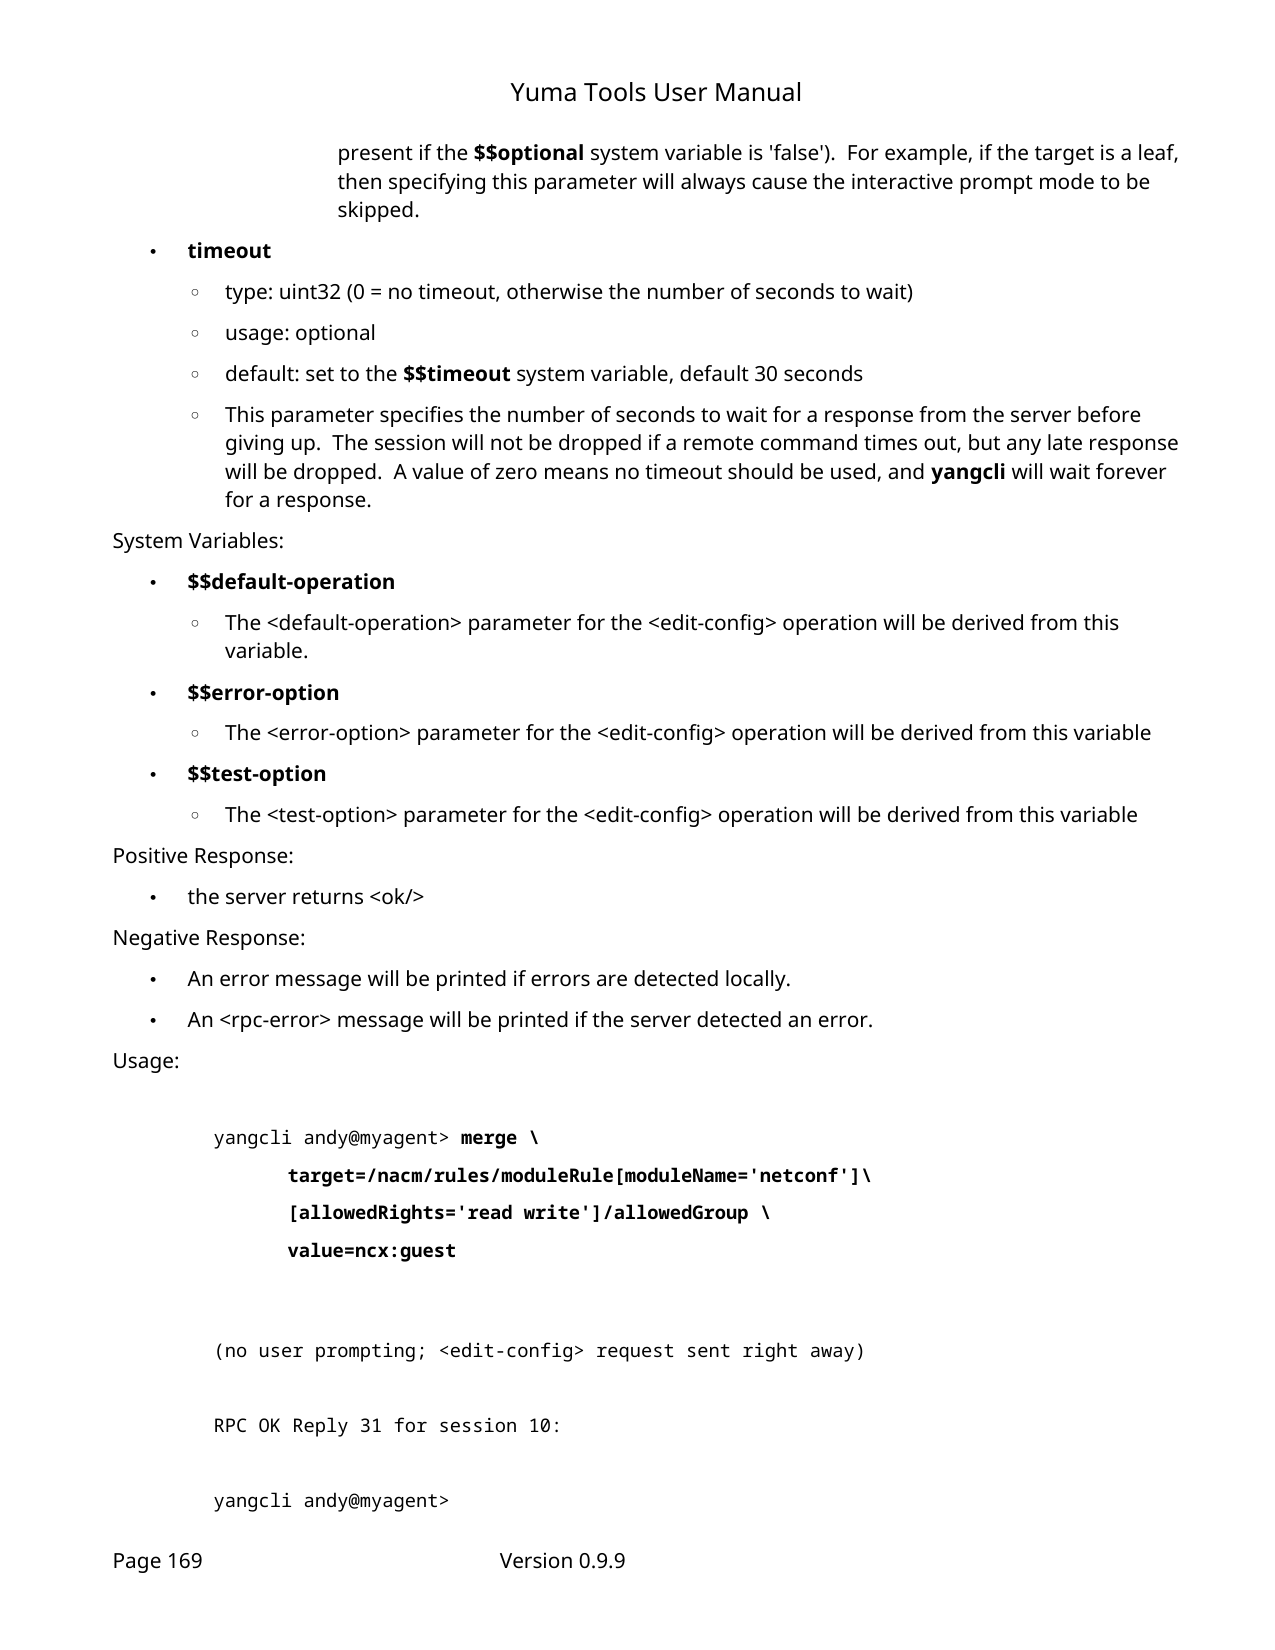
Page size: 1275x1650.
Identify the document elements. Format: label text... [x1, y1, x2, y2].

text Positive Response: [112, 841, 1200, 870]
list the server returns <ok/> [150, 882, 1200, 911]
text value=ncx:guest [139, 1237, 1200, 1262]
text System Variables: [112, 526, 1200, 555]
list The <error-option> parameter for the <edit-config> operation will be derived from this variable [187, 718, 1200, 747]
list usage: optional [187, 318, 1200, 347]
list type: uint32 (0 = no timeout, otherwise the number of seconds to wait) [187, 277, 1200, 306]
text [allowedRights='read write']/allowedGroup \ [139, 1199, 1200, 1225]
list $$test-option [150, 759, 1200, 788]
list $$error-option [150, 678, 1200, 706]
text (no user prompting; <edit-config> request sent right away) [139, 1312, 1200, 1363]
list An error message will be printed if errors are detected locally. [150, 964, 1200, 993]
list timeout [150, 236, 1200, 265]
list default: set to the $$timeout system variable, default 30 seconds [187, 359, 1200, 388]
list This parameter specifies the number of seconds to wait for a response from the server before giving up. The session will not be dropped if a remote command times out, but any late response will be dropped. A value of zero means no timeout should be used, and yangcli will wait forever for a response. [187, 400, 1200, 514]
list The <test-option> parameter for the <edit-config> operation will be derived from this variable [187, 800, 1200, 829]
text yangcli andy@myagent> [139, 1487, 1200, 1513]
text RPC OK Reply 31 for session 10: [139, 1412, 1200, 1438]
text yangcli andy@myagent> merge \ [139, 1124, 1200, 1150]
list present if the $$optional system variable is 'false'). For example, if the target is a leaf, then specifying this parameter will always cause the interactive prompt mode to be skipped. [300, 138, 1200, 224]
list An <rpc-error> message will be printed if the server detected an error. [150, 1005, 1200, 1033]
text Negative Response: [112, 923, 1200, 952]
text Usage: [112, 1046, 1200, 1074]
list $$default-operation [150, 567, 1200, 596]
text target=/nacm/rules/moduleRule[moduleName='netconf']\ [139, 1162, 1200, 1187]
list The <default-operation> parameter for the <edit-config> operation will be derived from this variable. [187, 608, 1200, 665]
